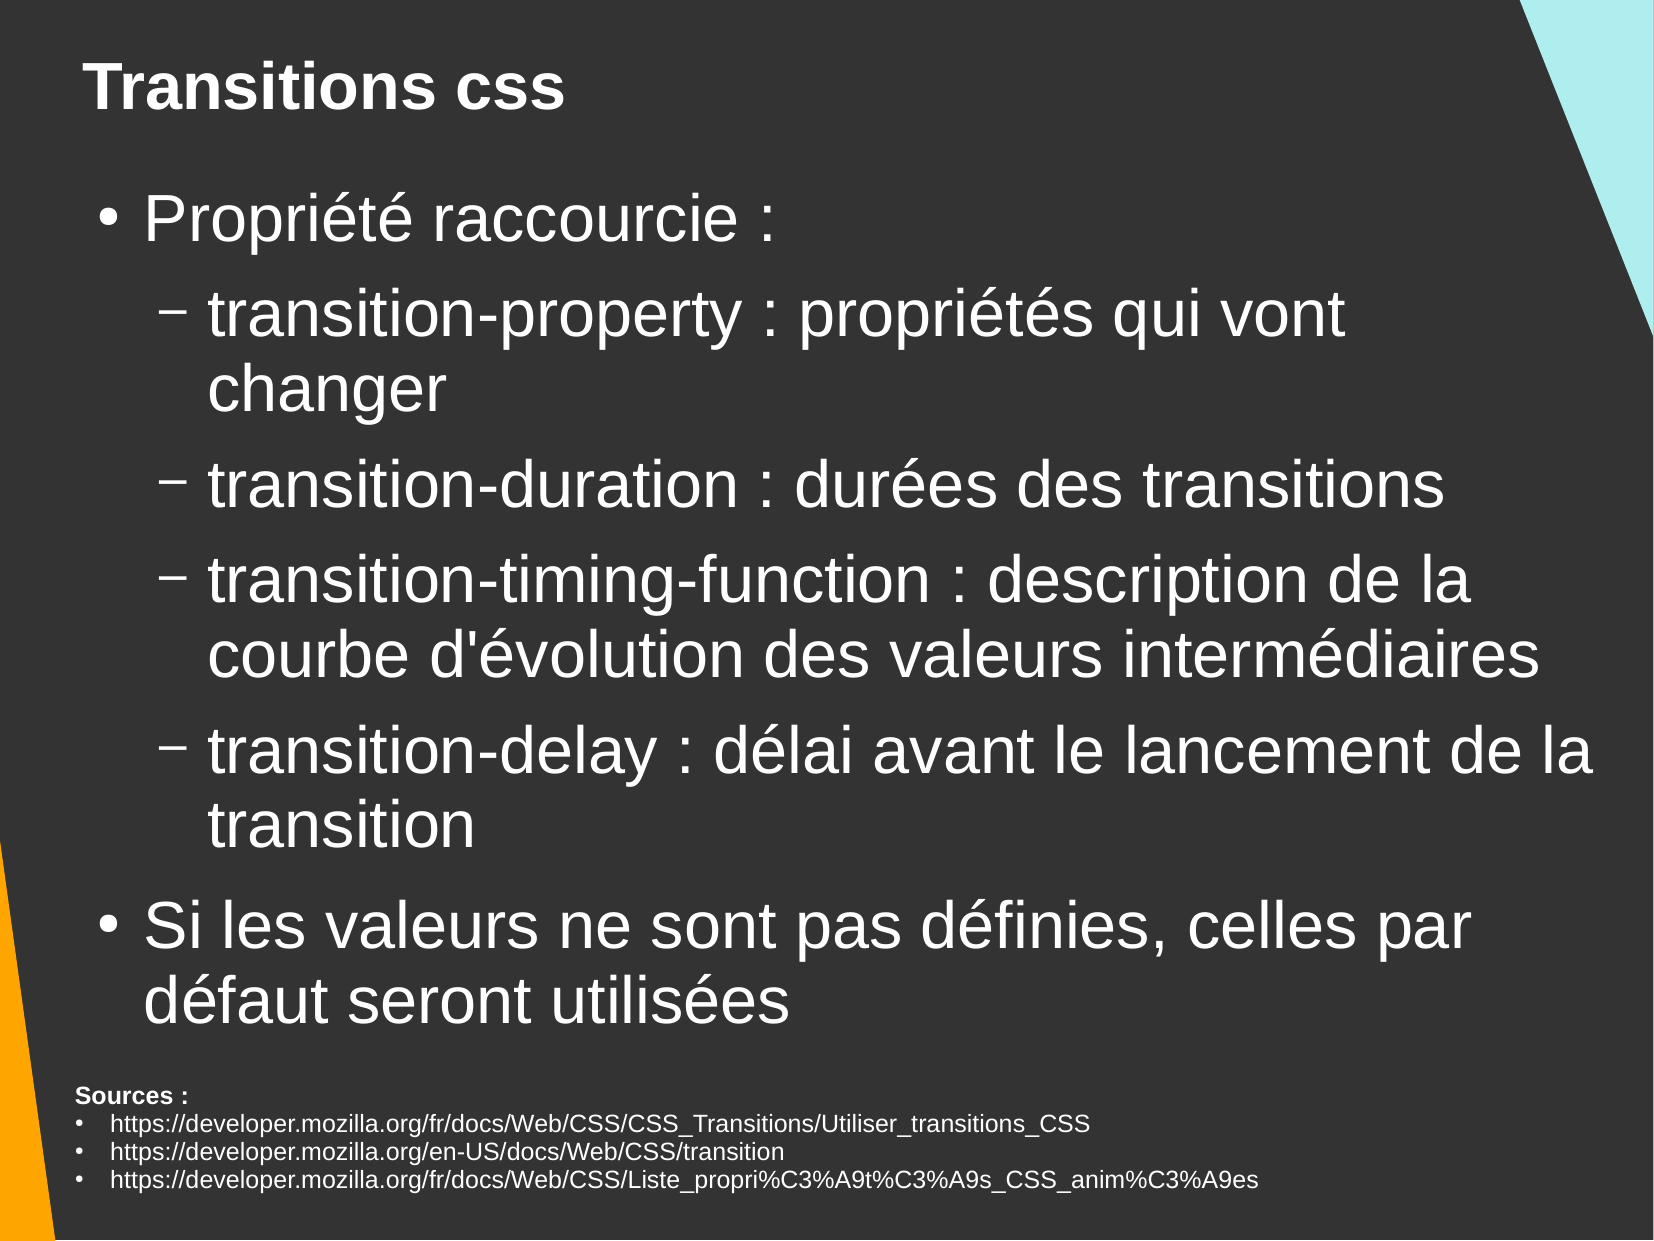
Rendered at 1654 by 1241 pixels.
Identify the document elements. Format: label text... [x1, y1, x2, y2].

list Propriété raccourcie : transition-property : propriétés qui vont changer transition-duration : durées des transitions transition-timing-function : description de la courbe d'évolution des valeurs intermédiaires transition-delay : délai avant le lancement de la transition Si les valeurs ne sont pas définies, celles par défaut seront utilisées [80, 180, 1605, 1040]
text_box [0, 840, 56, 1241]
title Transitions css [82, 49, 1571, 152]
text_box Sources : https://developer.mozilla.org/fr/docs/Web/CSS/CSS_Transitions/Utiliser_transitions_CSS https://developer.mozilla.org/en-US/docs/Web/CSS/transition https://developer.mozilla.org/fr/docs/Web/CSS/Liste_propri%C3%A9t%C3%A9s_CSS_anim%C3%A9es [60, 1074, 1546, 1241]
text_box [1519, 0, 1654, 339]
